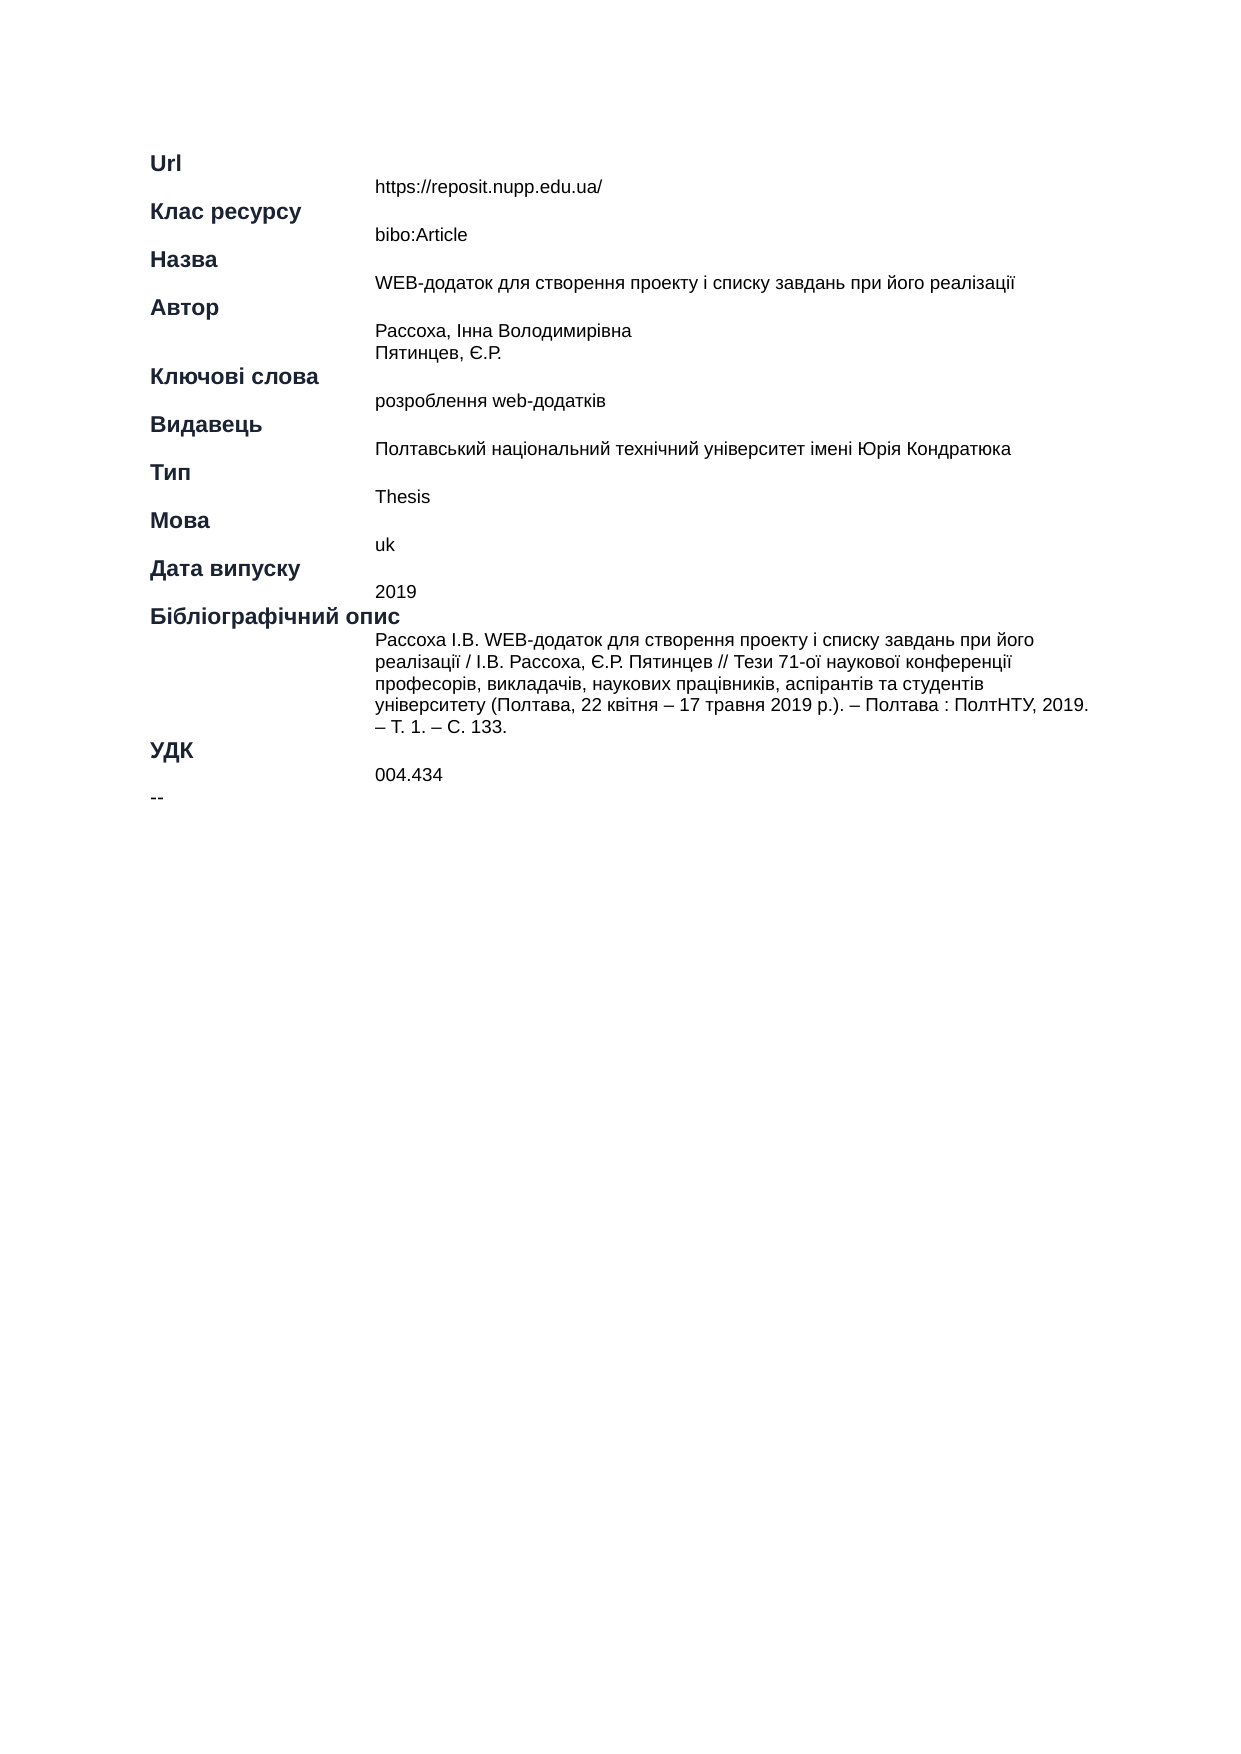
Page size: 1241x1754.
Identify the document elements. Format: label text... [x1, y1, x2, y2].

text https://reposit.nupp.edu.ua/ [375, 176, 1090, 198]
text bibo:Article [375, 224, 1090, 246]
text Ключові слова [150, 363, 1090, 389]
text Thesis [375, 485, 1090, 507]
text УДК [150, 737, 1090, 763]
text Автор [150, 294, 1090, 320]
text uk [375, 533, 1090, 555]
text Полтавський національний технічний університет імені Юрія Кондратюка [375, 437, 1090, 459]
text Видавець [150, 411, 1090, 437]
text Рассоха, Інна Володимирівна [375, 320, 1090, 342]
text Дата випуску [150, 555, 1090, 581]
text 004.434 [375, 763, 1090, 785]
text розроблення web-додатків [375, 389, 1090, 411]
text Назва [150, 246, 1090, 272]
text Url [150, 150, 1090, 176]
text -- [150, 785, 1090, 809]
text Бібліографічний опис [150, 603, 1090, 629]
text Рассоха І.В. WEB-додаток для створення проекту і списку завдань при його реалізації / І.В. Рассоха, Є.Р. Пятинцев // Тези 71-ої наукової конференції професорів, викладачів, наукових працівників, аспірантів та студентів університету (Полтава, 22 квітня – 17 травня 2019 р.). – Полтава : ПолтНТУ, 2019. – Т. 1. – С. 133. [375, 629, 1090, 737]
text 2019 [375, 581, 1090, 603]
text Пятинцев, Є.Р. [375, 342, 1090, 363]
text Мова [150, 507, 1090, 533]
text WEB-додаток для створення проекту і списку завдань при його реалізації [375, 272, 1090, 294]
text Тип [150, 459, 1090, 485]
text Клас ресурсу [150, 198, 1090, 224]
